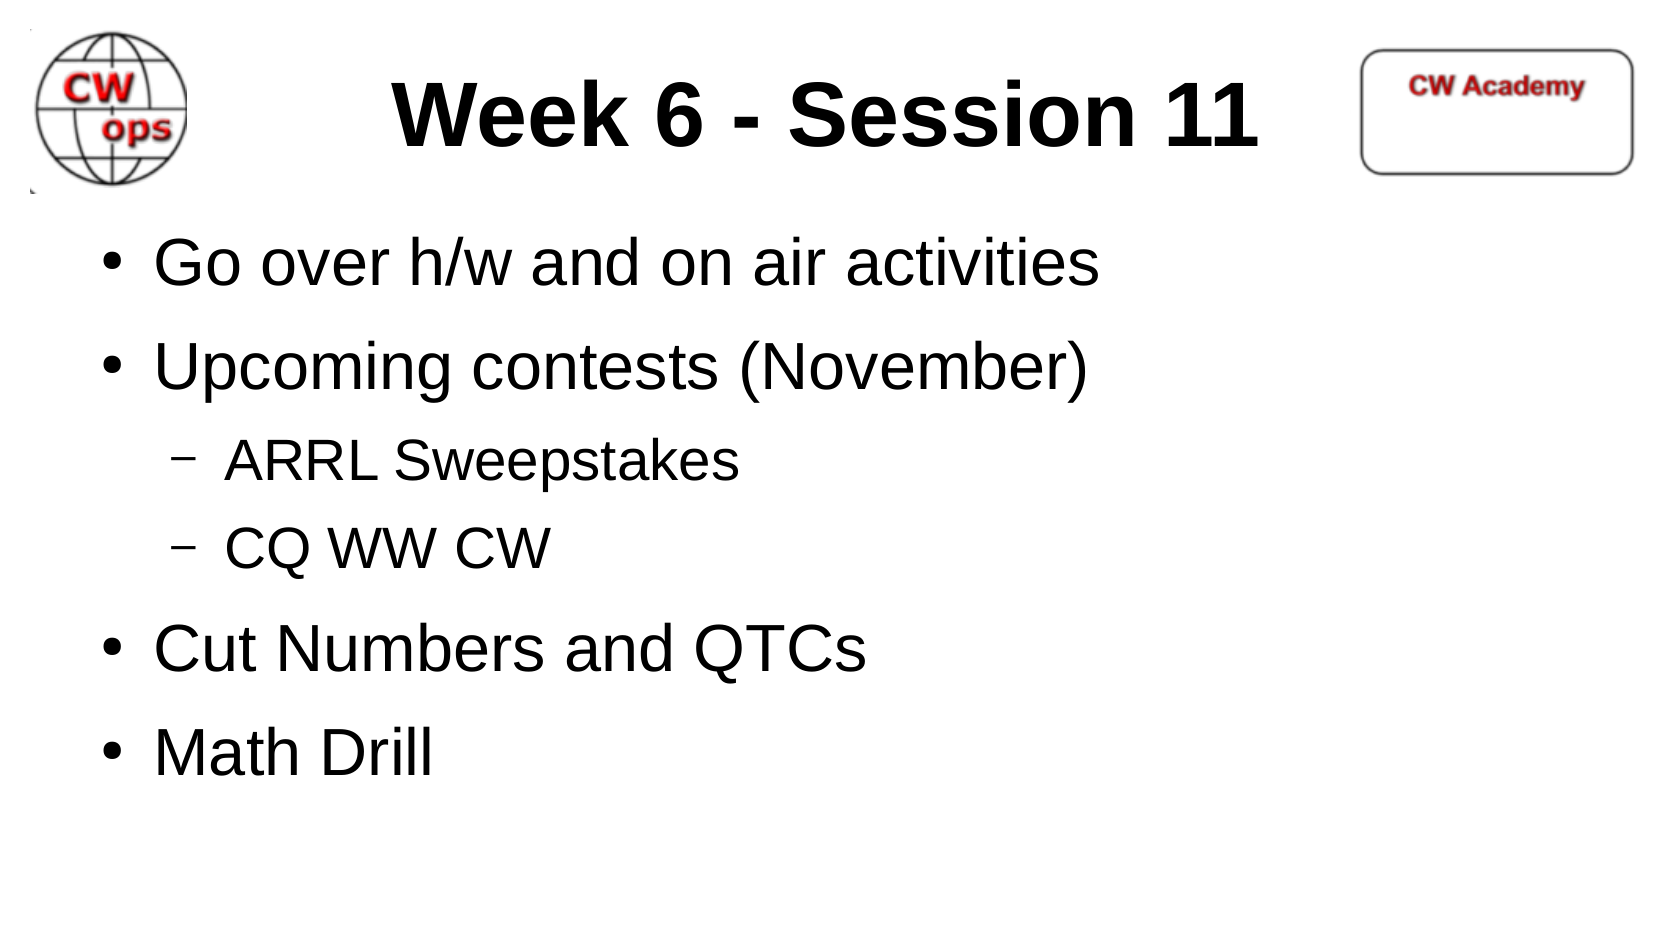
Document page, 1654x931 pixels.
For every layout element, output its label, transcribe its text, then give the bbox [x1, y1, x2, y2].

list Go over h/w and on air activities Upcoming contests (November) ARRL Sweepstakes CQ WW CW Cut Numbers and QTCs Math Drill [82, 225, 1571, 915]
picture [1571, 37, 1640, 186]
picture [30, 29, 187, 194]
title Week 6 - Session 11 [82, 37, 1571, 193]
